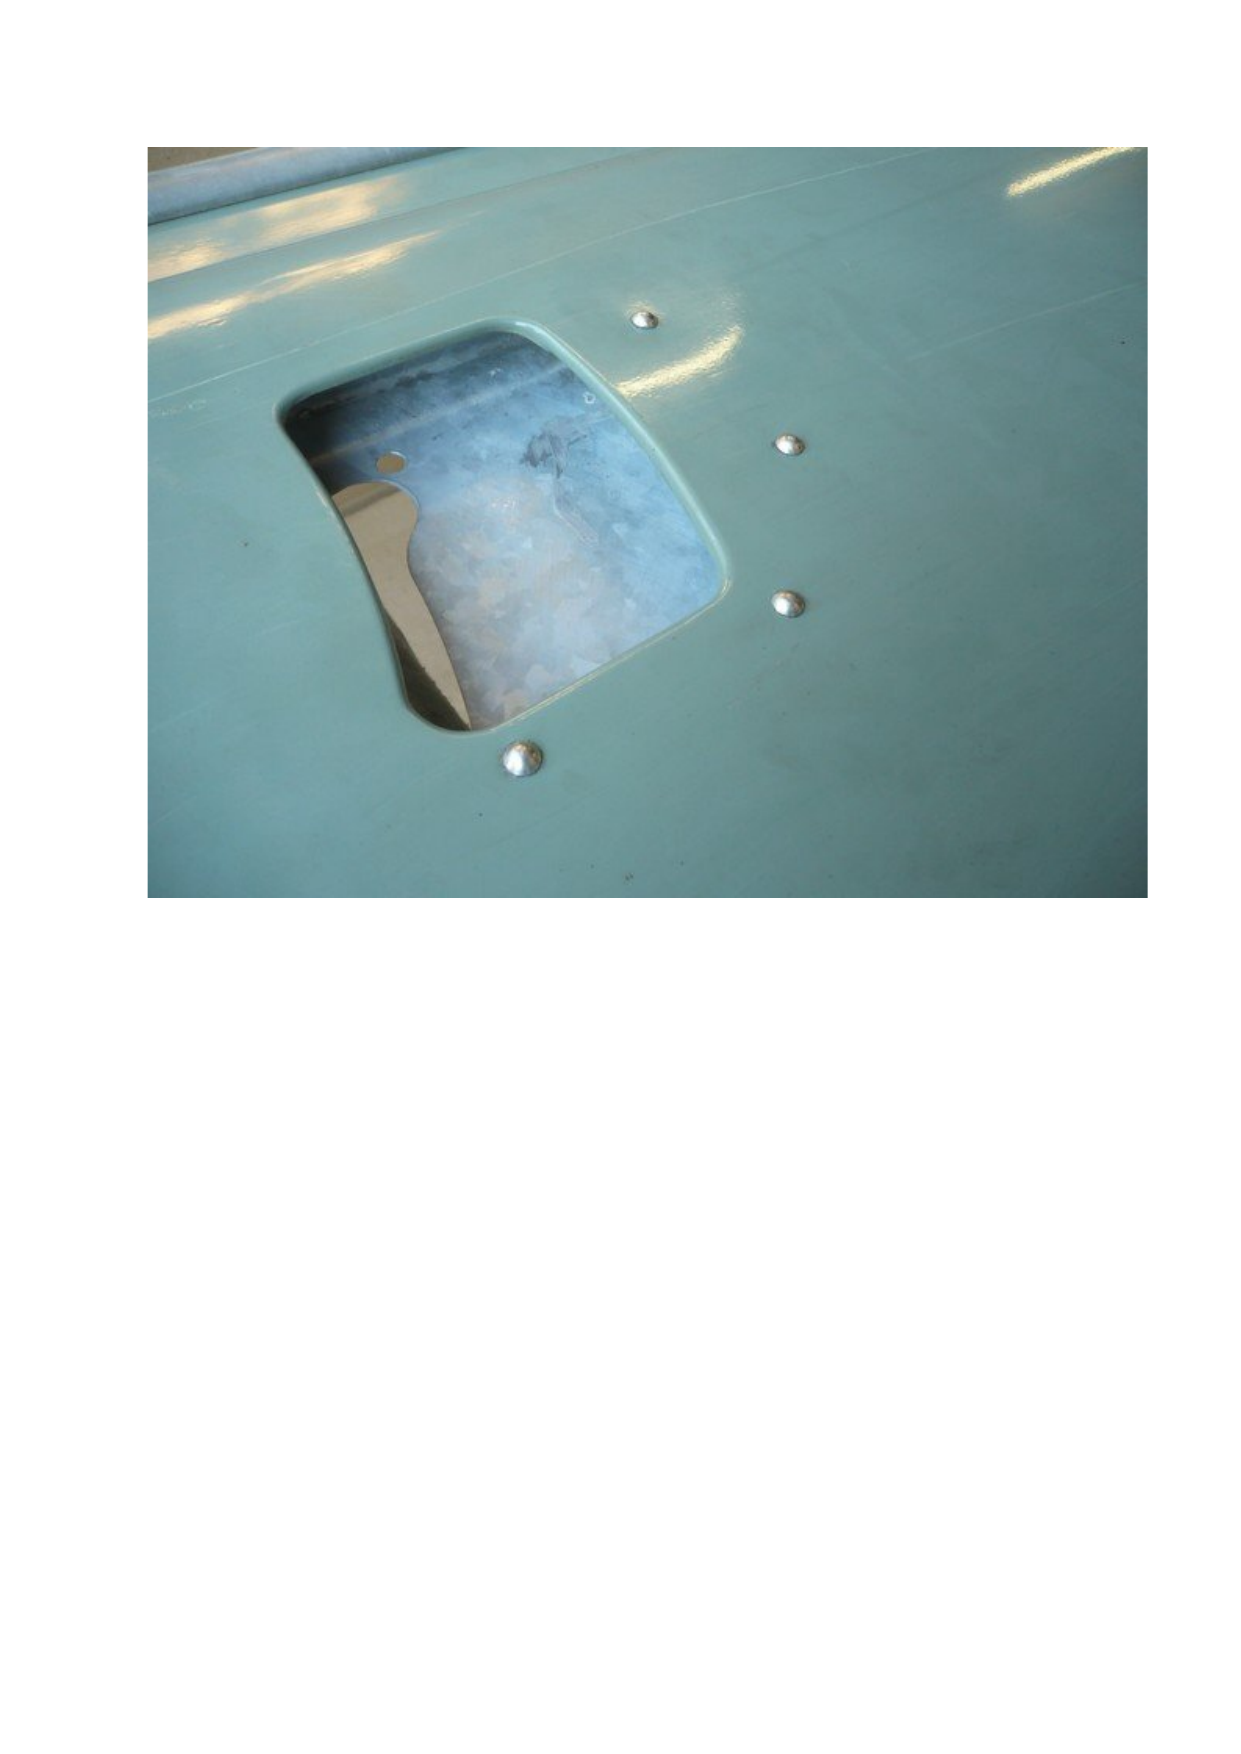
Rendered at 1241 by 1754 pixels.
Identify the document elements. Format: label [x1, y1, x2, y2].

picture [147, 147, 1148, 898]
